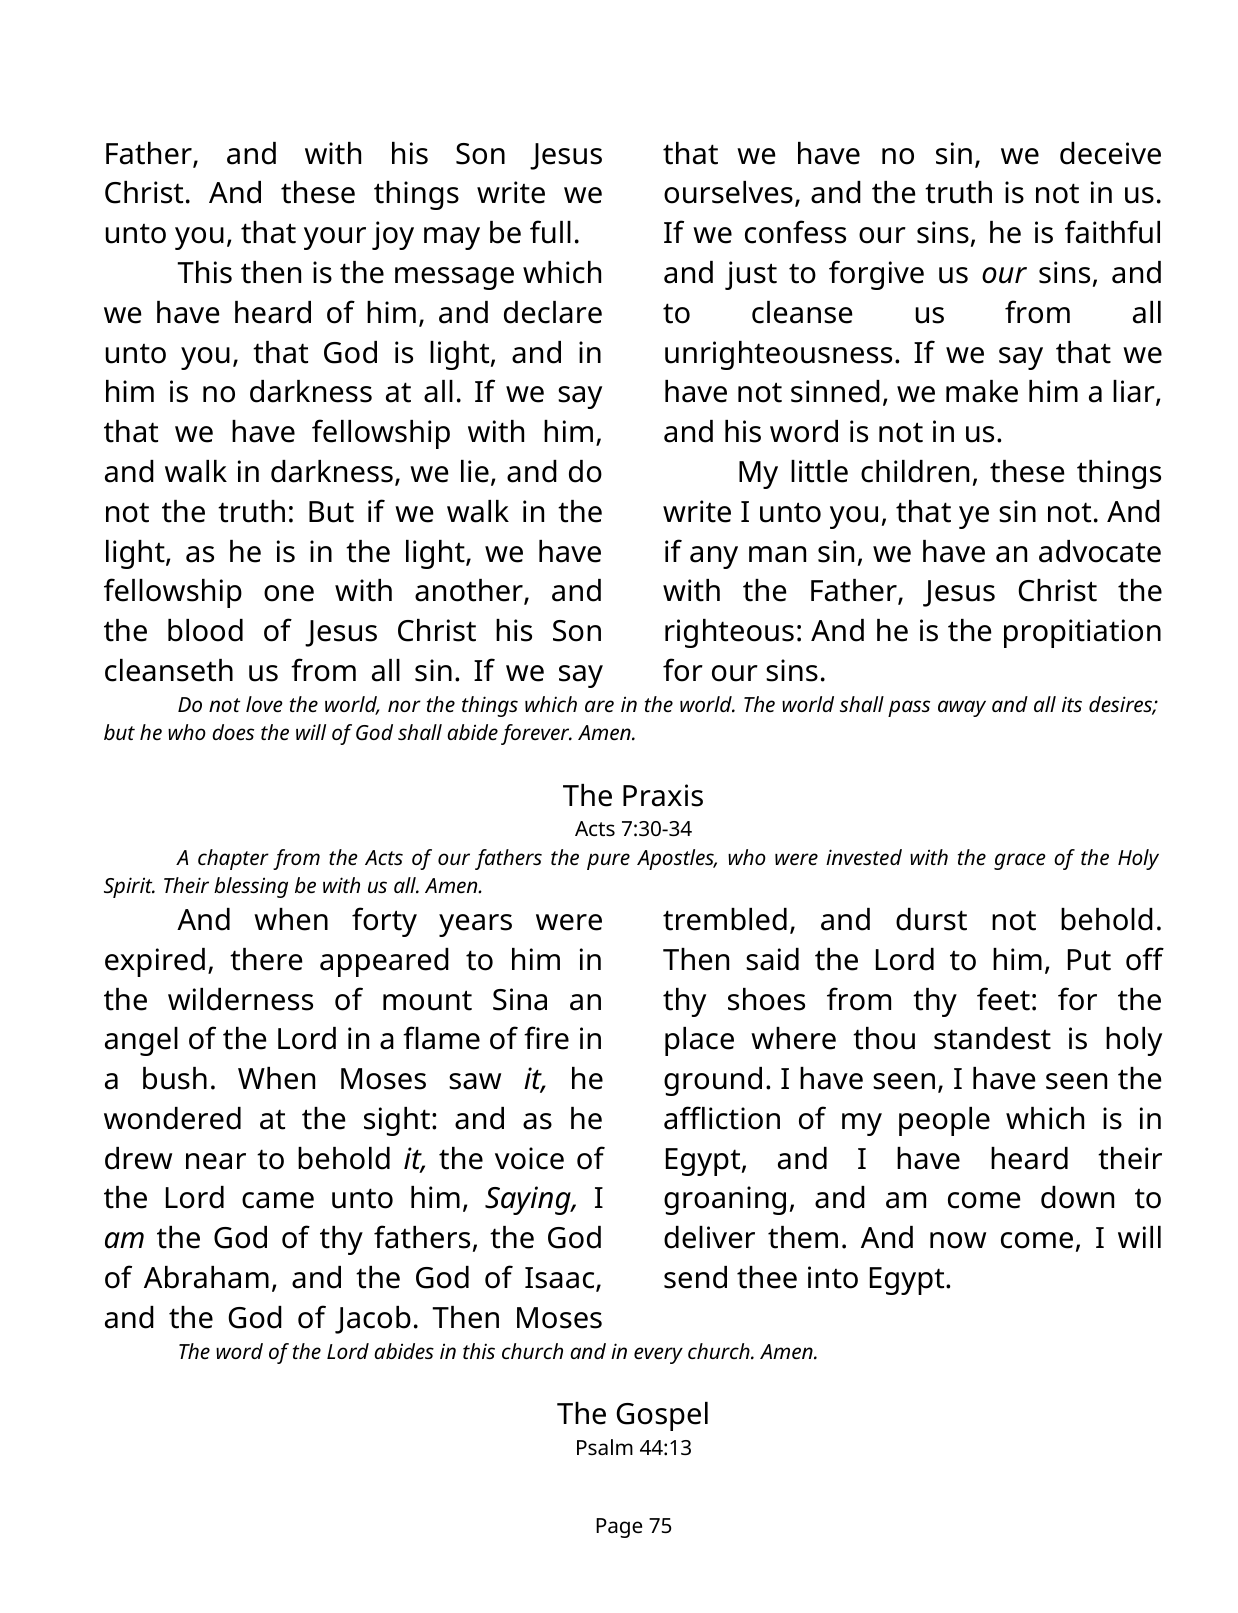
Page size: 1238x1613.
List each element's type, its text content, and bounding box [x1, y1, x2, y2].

text A chapter from the Acts of our fathers the pure Apostles, who were invested with the grace of the Holy Spirit. Their blessing be with us all. Amen. [103, 843, 1163, 899]
text This then is the message which we have heard of him, and declare unto you, that God is light, and in him is no darkness at all. If we say that we have fellowship with him, and walk in darkness, we lie, and do not the truth: But if we walk in the light, as he is in the light, we have fellowship one with another, and the blood of Jesus Christ his Son cleanseth us from all sin. If we say [103, 252, 604, 690]
text Acts 7:30-34 [103, 814, 1163, 843]
text The Gospel [103, 1393, 1163, 1433]
text Father, and with his Son Jesus Christ. And these things write we unto you, that your joy may be full. [103, 133, 604, 252]
text And when forty years were expired, there appeared to him in the wilderness of mount Sina an angel of the Lord in a flame of fire in a bush. When Moses saw it, he wondered at the sight: and as he drew near to behold it, the voice of the Lord came unto him, Saying, I am the God of thy fathers, the God of Abraham, and the God of Isaac, and the God of Jacob. Then Moses [103, 899, 604, 1337]
text My little children, these things write I unto you, that ye sin not. And if any man sin, we have an advocate with the Father, Jesus Christ the righteous: And he is the propitiation for our sins. [663, 451, 1163, 690]
text Psalm 44:13 [103, 1433, 1163, 1461]
text that we have no sin, we deceive ourselves, and the truth is not in us. If we confess our sins, he is faithful and just to forgive us our sins, and to cleanse us from all unrighteousness. If we say that we have not sinned, we make him a liar, and his word is not in us. [663, 133, 1163, 451]
text Do not love the world, nor the things which are in the world. The world shall pass away and all its desires; but he who does the will of God shall abide forever. Amen. [103, 690, 1163, 746]
text The Praxis [103, 775, 1163, 814]
text trembled, and durst not behold. Then said the Lord to him, Put off thy shoes from thy feet: for the place where thou standest is holy ground. I have seen, I have seen the affliction of my people which is in Egypt, and I have heard their groaning, and am come down to deliver them. And now come, I will send thee into Egypt. [663, 899, 1163, 1297]
text The word of the Lord abides in this church and in every church. Amen. [103, 1337, 1163, 1365]
